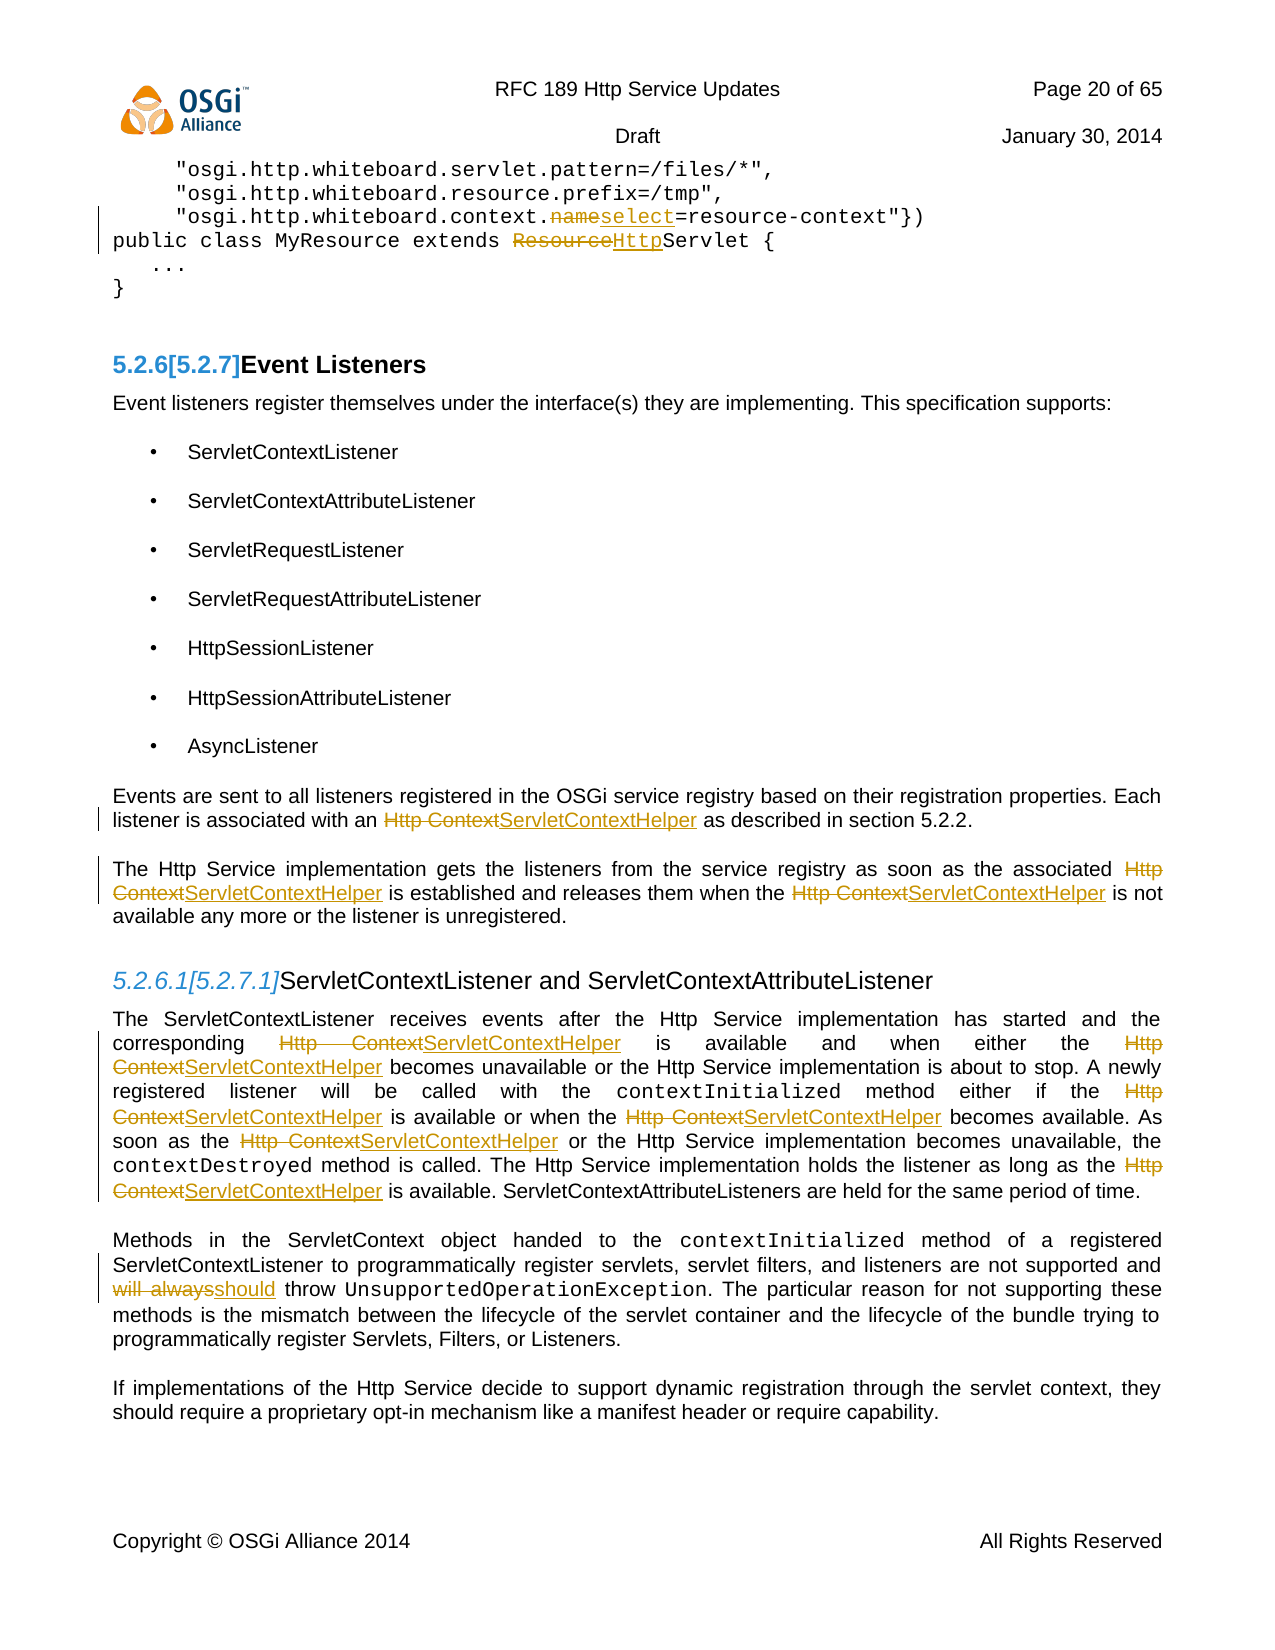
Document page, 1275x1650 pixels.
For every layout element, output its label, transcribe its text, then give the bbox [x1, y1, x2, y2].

text Methods in the ServletContext object handed to the contextInitialized method of a registered ServletContextListener to programmatically register servlets, servlet filters, and listeners are not supported and should throw UnsupportedOperationException. The particular reason for not supporting these methods is the mismatch between the lifecycle of the servlet container and the lifecycle of the bundle trying to programmatically register Servlets, Filters, or Listeners. [112, 1227, 1162, 1351]
list ServletContextAttributeListener [150, 489, 1162, 513]
text public class MyResource extends HttpServlet { [112, 230, 1162, 253]
list HttpSessionListener [150, 636, 1162, 660]
text "osgi.http.whiteboard.context.select=resource-context"}) [112, 206, 1162, 230]
text The ServletContextListener receives events after the Http Service implementation has started and the corresponding ServletContextHelper is available and when either the ServletContextHelper becomes unavailable or the Http Service implementation is about to stop. A newly registered listener will be called with the contextInitialized method either if the ServletContextHelper is available or when the ServletContextHelper becomes available. As soon as the ServletContextHelper or the Http Service implementation becomes unavailable, the contextDestroyed method is called. The Http Service implementation holds the listener as long as the ServletContextHelper is available. ServletContextAttributeListeners are held for the same period of time. [112, 1007, 1162, 1202]
subtitle Event Listeners [112, 350, 1162, 378]
text Events are sent to all listeners registered in the OSGi service registry based on their registration properties. Each listener is associated with an ServletContextHelper as described in section 5.2.2. [112, 783, 1162, 831]
picture [113, 78, 257, 142]
list ServletRequestListener [150, 538, 1162, 562]
text "osgi.http.whiteboard.resource.prefix=/tmp", [112, 183, 1162, 206]
text "osgi.http.whiteboard.servlet.pattern=/files/*", [112, 159, 1162, 183]
text ... [112, 253, 1162, 277]
list AsyncListener [150, 734, 1162, 758]
subtitle ServletContextListener and ServletContextAttributeListener [112, 966, 1162, 994]
text } [112, 277, 1162, 301]
list ServletRequestAttributeListener [150, 587, 1162, 611]
text Event listeners register themselves under the interface(s) they are implementing. This specification supports: [112, 391, 1162, 415]
text If implementations of the Http Service decide to support dynamic registration through the servlet context, they should require a proprietary opt-in mechanism like a manifest header or require capability. [112, 1376, 1162, 1424]
list HttpSessionAttributeListener [150, 685, 1162, 709]
text The Http Service implementation gets the listeners from the service registry as soon as the associated ServletContextHelper is established and releases them when the ServletContextHelper is not available any more or the listener is unregistered. [112, 856, 1162, 928]
list ServletContextListener [150, 440, 1162, 464]
